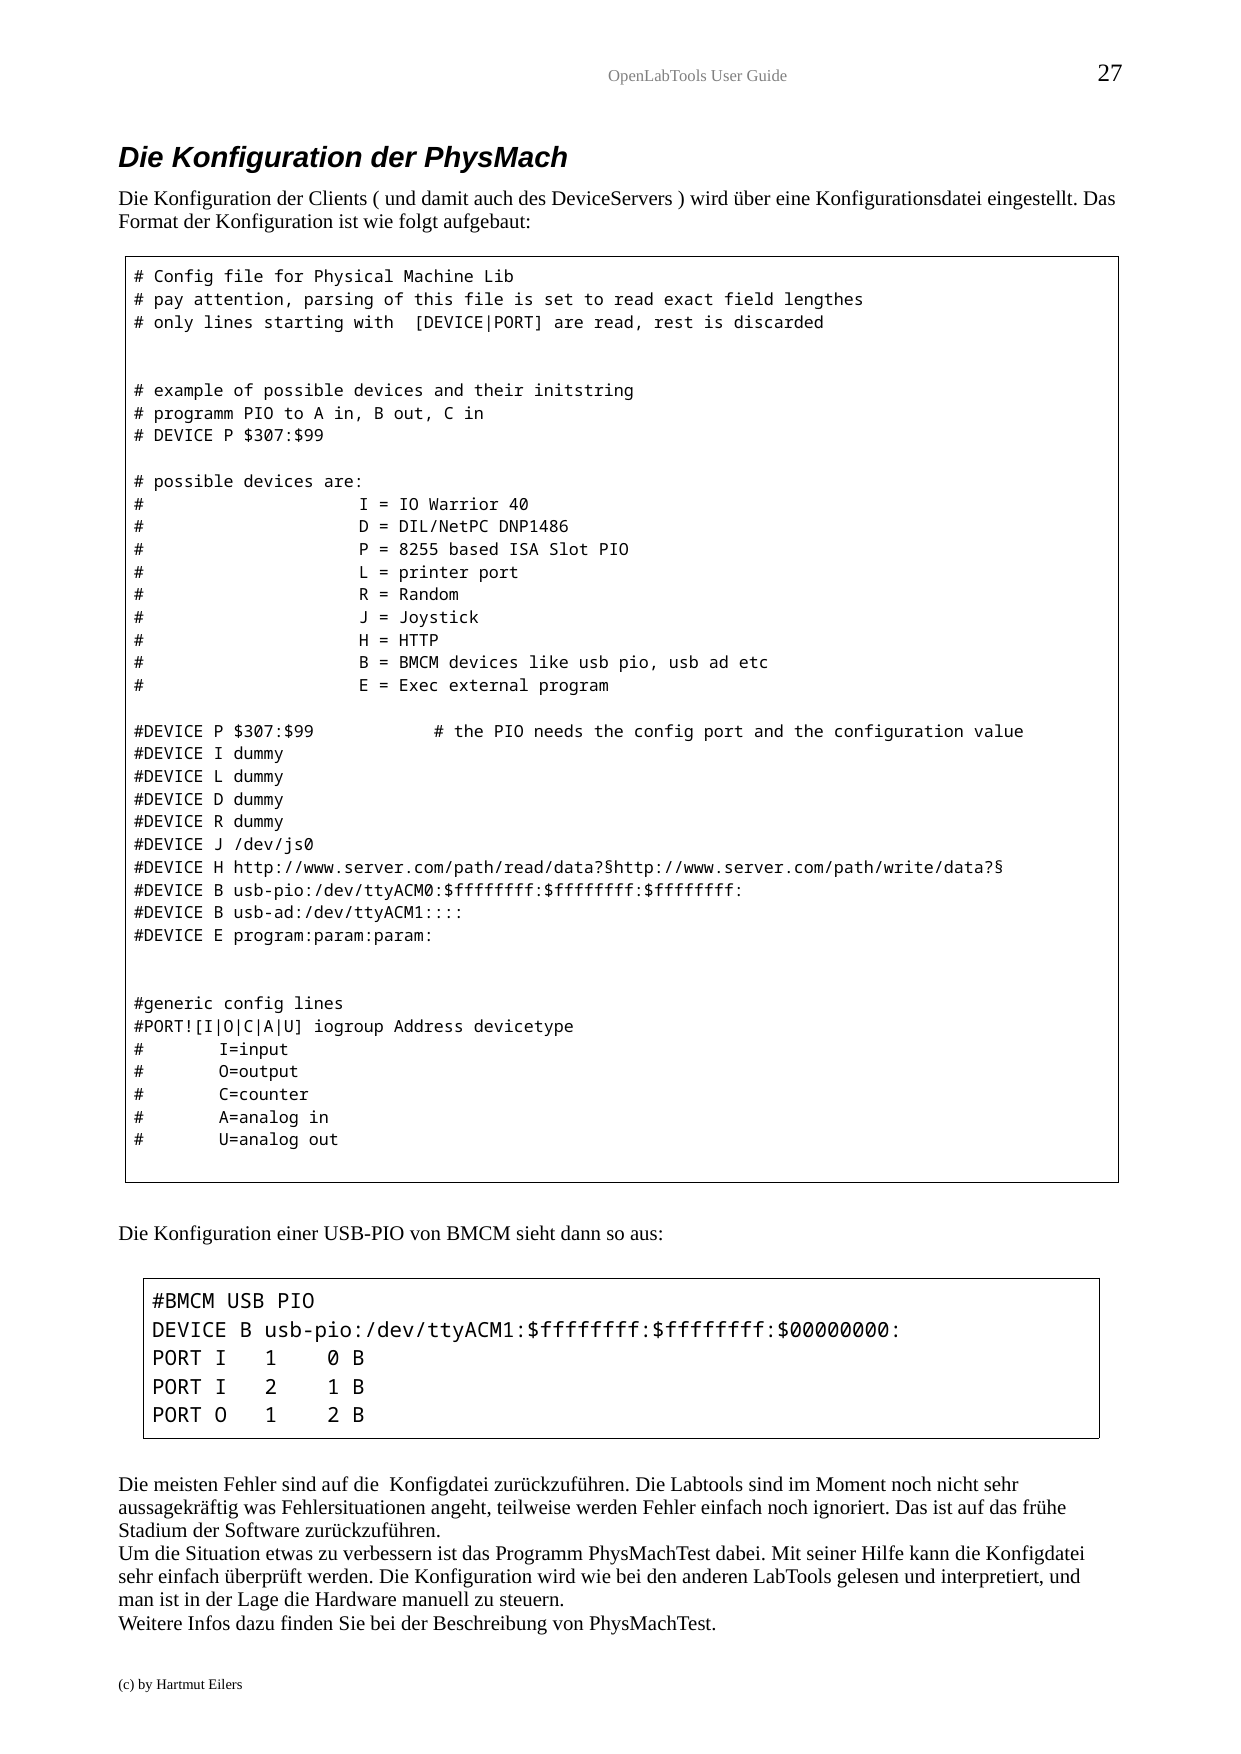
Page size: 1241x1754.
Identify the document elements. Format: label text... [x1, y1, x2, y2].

text #DEVICE L dummy [133, 765, 1109, 787]
text # C=counter [133, 1083, 1109, 1105]
text # programm PIO to A in, B out, C in [133, 401, 1109, 424]
text Die meisten Fehler sind auf die Konfigdatei zurückzuführen. Die Labtools sind im Moment noch nicht sehr aussagekräftig was Fehlersituationen angeht, teilweise werden Fehler einfach noch ignoriert. Das ist auf das frühe Stadium der Software zurückzuführen. [118, 1473, 1122, 1542]
text # U=analog out [133, 1128, 1109, 1151]
text #DEVICE I dummy [133, 742, 1109, 765]
text #DEVICE B usb-pio:/dev/ttyACM0:$ffffffff:$ffffffff:$ffffffff: [133, 878, 1109, 901]
text # J = Joystick [133, 606, 1109, 628]
text # I = IO Warrior 40 [133, 492, 1109, 515]
text PORT O 1 2 B [152, 1400, 1090, 1429]
text #DEVICE B usb-ad:/dev/ttyACM1:::: [133, 901, 1109, 924]
text # DEVICE P $307:$99 [133, 424, 1109, 447]
text #DEVICE J /dev/js0 [133, 833, 1109, 856]
text PORT I 2 1 B [152, 1372, 1090, 1400]
text #PORT![I|O|C|A|U] iogroup Address devicetype [133, 1014, 1109, 1037]
text # L = printer port [133, 560, 1109, 583]
text #DEVICE P $307:$99 # the PIO needs the config port and the configuration value [133, 719, 1109, 742]
text # possible devices are: [133, 469, 1109, 492]
text #DEVICE H http://www.server.com/path/read/data?§http://www.server.com/path/write/data?§ [133, 856, 1109, 878]
text # E = Exec external program [133, 674, 1109, 697]
text # A=analog in [133, 1105, 1109, 1128]
text # pay attention, parsing of this file is set to read exact field lengthes [133, 288, 1109, 311]
text #DEVICE D dummy [133, 787, 1109, 810]
text Weitere Infos dazu finden Sie bei der Beschreibung von PhysMachTest. [118, 1611, 1122, 1634]
text # only lines starting with [DEVICE|PORT] are read, rest is discarded [133, 311, 1109, 333]
text Die Konfiguration einer USB-PIO von BMCM sieht dann so aus: [118, 1222, 1122, 1245]
text # D = DIL/NetPC DNP1486 [133, 515, 1109, 538]
text Um die Situation etwas zu verbessern ist das Programm PhysMachTest dabei. Mit seiner Hilfe kann die Konfigdatei sehr einfach überprüft werden. Die Konfiguration wird wie bei den anderen LabTools gelesen und interpretiert, und man ist in der Lage die Hardware manuell zu steuern. [118, 1542, 1122, 1611]
text Die Konfiguration der Clients ( und damit auch des DeviceServers ) wird über eine Konfigurationsdatei eingestellt. Das Format der Konfiguration ist wie folgt aufgebaut: [118, 186, 1122, 233]
text # P = 8255 based ISA Slot PIO [133, 538, 1109, 560]
text #generic config lines [133, 992, 1109, 1014]
text # B = BMCM devices like usb pio, usb ad etc [133, 651, 1109, 674]
text PORT I 1 0 B [152, 1343, 1090, 1372]
text #DEVICE R dummy [133, 810, 1109, 833]
text # example of possible devices and their initstring [133, 379, 1109, 401]
text # O=output [133, 1060, 1109, 1083]
text #BMCM USB PIO [152, 1287, 1090, 1315]
text # R = Random [133, 583, 1109, 606]
text # I=input [133, 1037, 1109, 1060]
text # H = HTTP [133, 628, 1109, 651]
subtitle Die Konfiguration der PhysMach [118, 141, 1122, 174]
text # Config file for Physical Machine Lib [133, 265, 1109, 288]
text #DEVICE E program:param:param: [133, 924, 1109, 946]
text DEVICE B usb-pio:/dev/ttyACM1:$ffffffff:$ffffffff:$00000000: [152, 1315, 1090, 1343]
